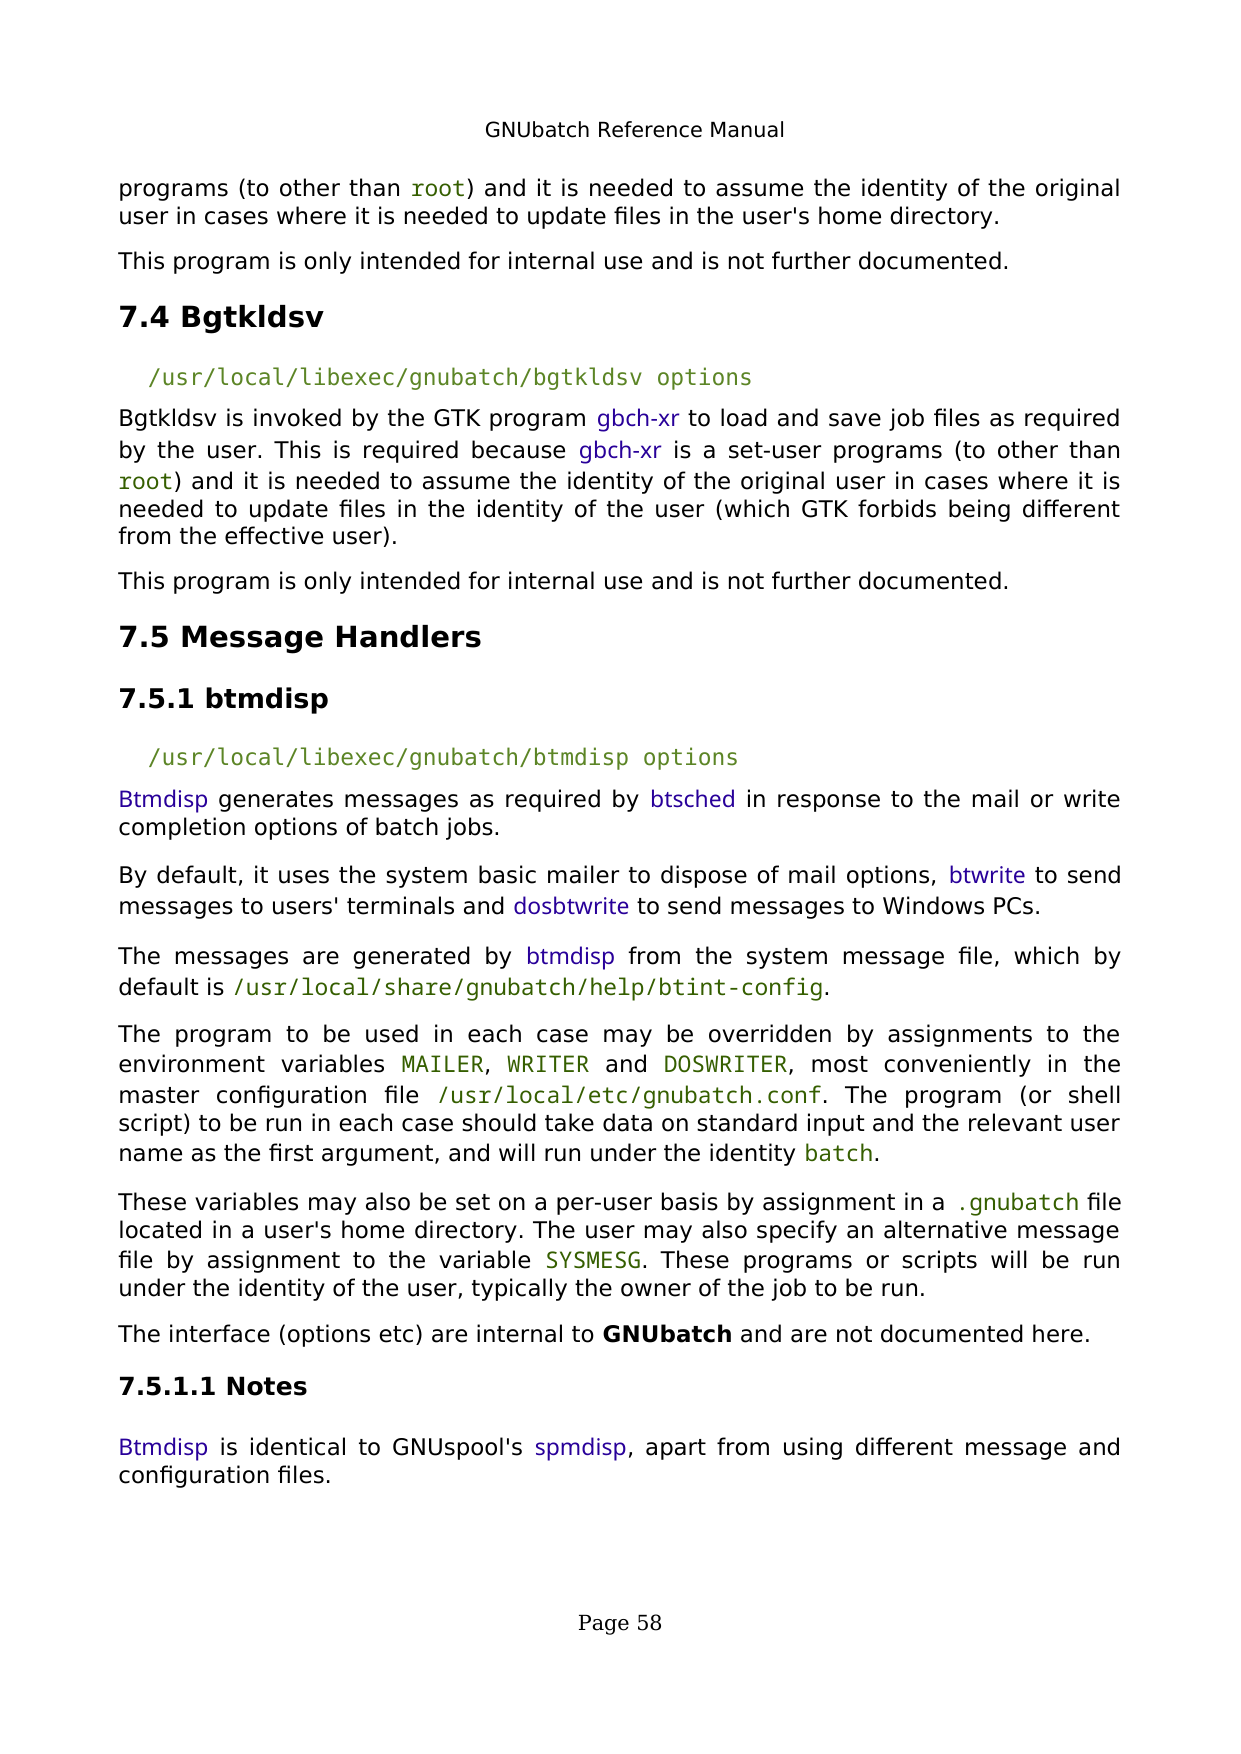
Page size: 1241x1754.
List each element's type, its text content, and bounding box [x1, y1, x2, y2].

subtitle Notes [118, 1372, 1122, 1402]
subtitle Message Handlers [118, 620, 1122, 654]
text /usr/local/libexec/gnubatch/bgtkldsv options [148, 364, 1122, 391]
subtitle Bgtkldsv [118, 300, 1122, 334]
text This program is only intended for internal use and is not further documented. [118, 248, 1122, 275]
text programs (to other than root) and it is needed to assume the identity of the original user in cases where it is needed to update files in the user's home directory. [118, 172, 1122, 230]
text The messages are generated by btmdisp from the system message file, which by default is /usr/local/share/gnubatch/help/btint-config. [118, 940, 1122, 1002]
subtitle btmdisp [118, 683, 1122, 715]
text /usr/local/libexec/gnubatch/btmdisp options [148, 744, 1122, 771]
text Btmdisp is identical to GNUspool's spmdisp, apart from using different message and configuration files. [118, 1431, 1122, 1489]
text The interface (options etc) are internal to GNUbatch and are not documented here. [118, 1321, 1122, 1347]
text Btmdisp generates messages as required by btsched in response to the mail or write completion options of batch jobs. [118, 783, 1122, 841]
text Bgtkldsv is invoked by the GTK program gbch-xr to load and save job files as required by the user. This is required because gbch-xr is a set-user programs (to other than root) and it is needed to assume the identity of the original user in cases where it is needed to update files in the identity of the user (which GTK forbids being different from the effective user). [118, 402, 1122, 549]
text The program to be used in each case may be overridden by assignments to the environment variables MAILER, WRITER and DOSWRITER, most conveniently in the master configuration file /usr/local/etc/gnubatch.conf. The program (or shell script) to be run in each case should take data on standard input and the relevant user name as the first argument, and will run under the identity batch. [118, 1021, 1122, 1168]
text These variables may also be set on a per-user basis by assignment in a .gnubatch file located in a user's home directory. The user may also specify an alternative message file by assignment to the variable SYSMESG. These programs or scripts will be run under the identity of the user, typically the owner of the job to be run. [118, 1186, 1122, 1302]
text By default, it uses the system basic mailer to dispose of mail options, btwrite to send messages to users' terminals and dosbtwrite to send messages to Windows PCs. [118, 859, 1122, 922]
text This program is only intended for internal use and is not further documented. [118, 568, 1122, 595]
